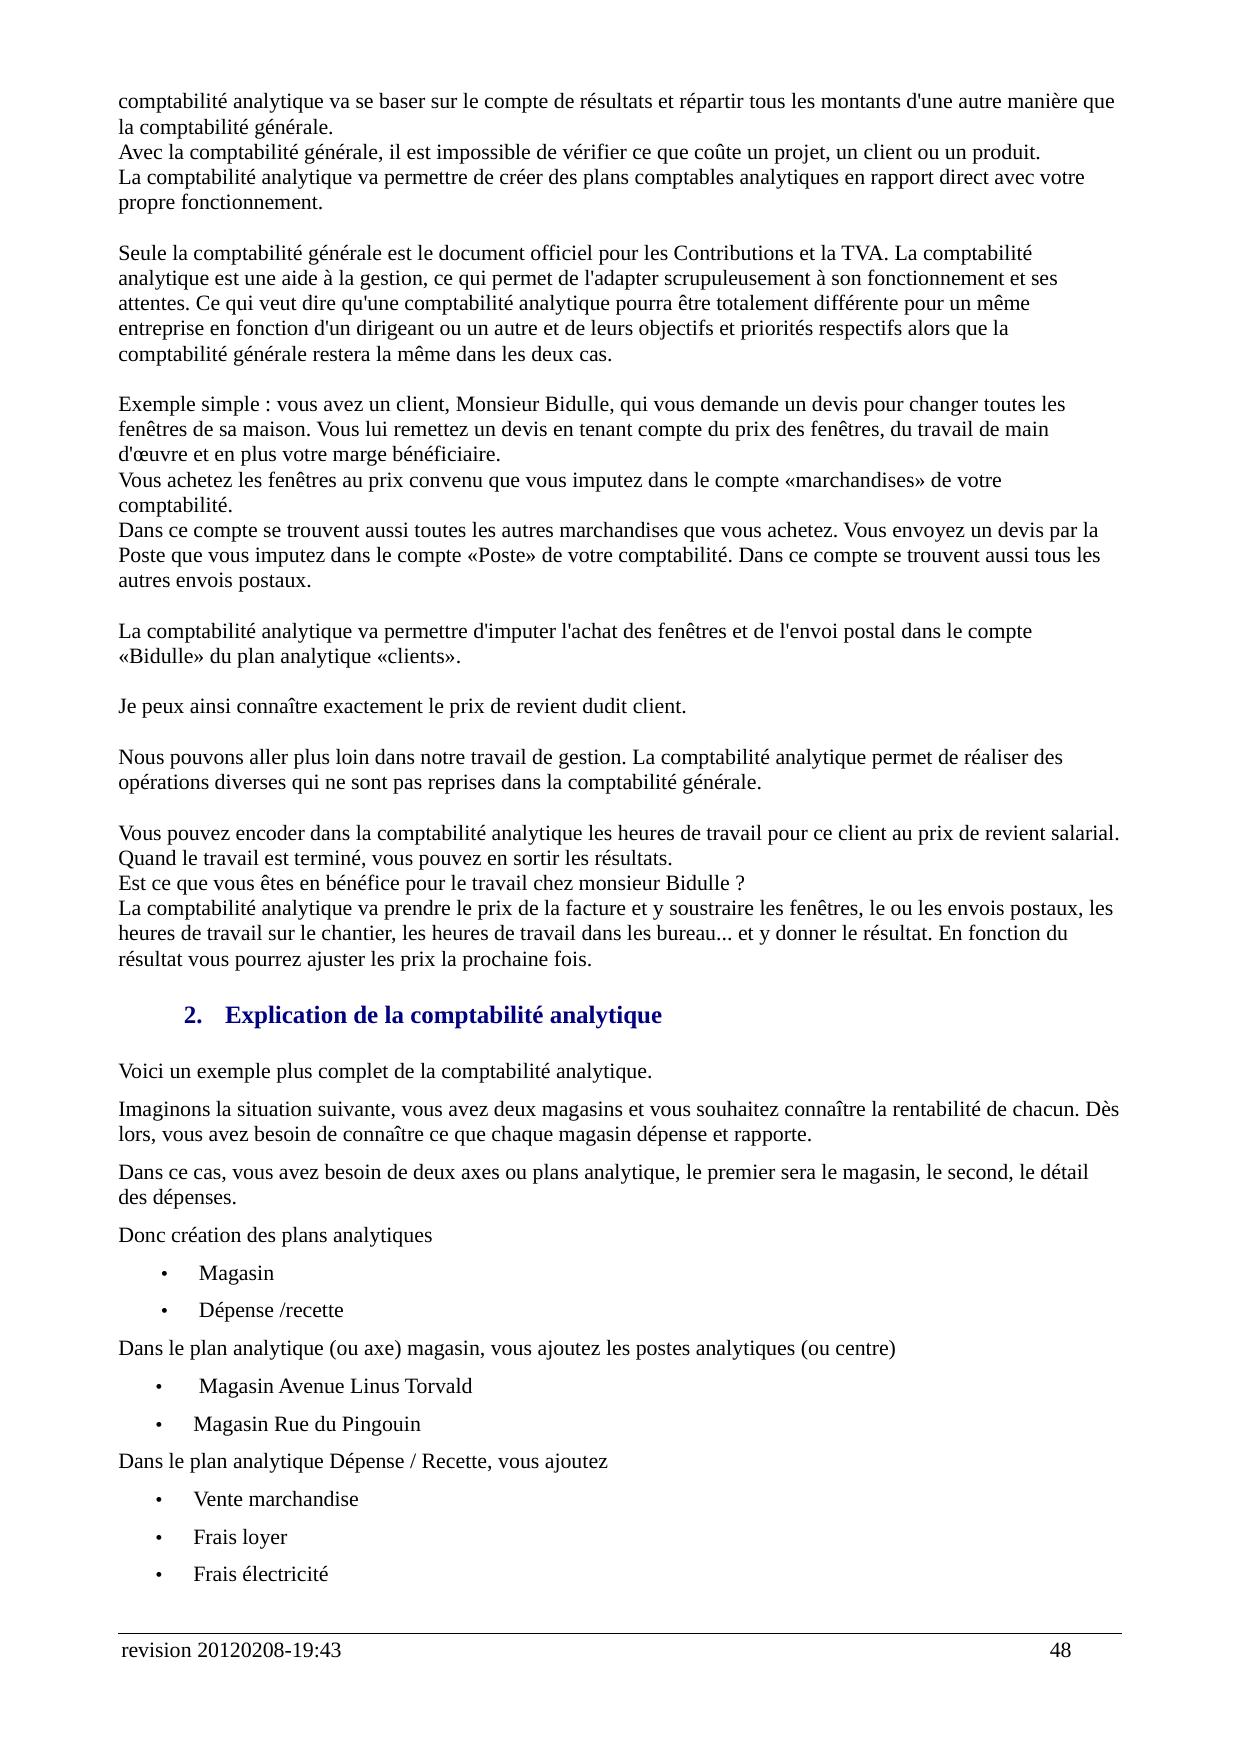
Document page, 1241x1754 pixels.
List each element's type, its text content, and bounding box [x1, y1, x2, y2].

list Magasin Avenue Linus Torvald [156, 1373, 1122, 1398]
text La comptabilité analytique va permettre d'imputer l'achat des fenêtres et de l'envoi postal dans le compte «Bidulle» du plan analytique «clients». [118, 618, 1122, 668]
text Je peux ainsi connaître exactement le prix de revient dudit client. [118, 693, 1122, 719]
text La comptabilité analytique va prendre le prix de la facture et y soustraire les fenêtres, le ou les envois postaux, les heures de travail sur le chantier, les heures de travail dans les bureau... et y donner le résultat. En fonction du résultat vous pourrez ajuster les prix la prochaine fois. [118, 895, 1122, 971]
subtitle Explication de la comptabilité analytique [177, 1000, 1122, 1029]
text Est ce que vous êtes en bénéfice pour le travail chez monsieur Bidulle ? [118, 870, 1122, 895]
text Dans ce compte se trouvent aussi toutes les autres marchandises que vous achetez. Vous envoyez un devis par la Poste que vous imputez dans le compte «Poste» de votre comptabilité. Dans ce compte se trouvent aussi tous les autres envois postaux. [118, 517, 1122, 593]
text comptabilité analytique va se baser sur le compte de résultats et répartir tous les montants d'une autre manière que la comptabilité générale. [118, 88, 1122, 139]
text Dans le plan analytique (ou axe) magasin, vous ajoutez les postes analytiques (ou centre) [118, 1335, 1122, 1360]
list Magasin Rue du Pingouin [156, 1411, 1122, 1436]
text Seule la comptabilité générale est le document officiel pour les Contributions et la TVA. La comptabilité analytique est une aide à la gestion, ce qui permet de l'adapter scrupuleusement à son fonctionnement et ses attentes. Ce qui veut dire qu'une comptabilité analytique pourra être totalement différente pour un même entreprise en fonction d'un dirigeant ou un autre et de leurs objectifs et priorités respectifs alors que la comptabilité générale restera la même dans les deux cas. [118, 240, 1122, 366]
text Dans le plan analytique Dépense / Recette, vous ajoutez [118, 1448, 1122, 1473]
list Dépense /recette [161, 1297, 1122, 1323]
text La comptabilité analytique va permettre de créer des plans comptables analytiques en rapport direct avec votre propre fonctionnement. [118, 164, 1122, 214]
text Vous achetez les fenêtres au prix convenu que vous imputez dans le compte «marchandises» de votre comptabilité. [118, 467, 1122, 517]
text Exemple simple : vous avez un client, Monsieur Bidulle, qui vous demande un devis pour changer toutes les fenêtres de sa maison. Vous lui remettez un devis en tenant compte du prix des fenêtres, du travail de main d'œuvre et en plus votre marge bénéficiaire. [118, 391, 1122, 467]
text Imaginons la situation suivante, vous avez deux magasins et vous souhaitez connaître la rentabilité de chacun. Dès lors, vous avez besoin de connaître ce que chaque magasin dépense et rapporte. [118, 1096, 1122, 1147]
text Vous pouvez encoder dans la comptabilité analytique les heures de travail pour ce client au prix de revient salarial. Quand le travail est terminé, vous pouvez en sortir les résultats. [118, 819, 1122, 870]
text Dans ce cas, vous avez besoin de deux axes ou plans analytique, le premier sera le magasin, le second, le détail des dépenses. [118, 1159, 1122, 1209]
list Frais électricité [156, 1561, 1122, 1587]
text Voici un exemple plus complet de la comptabilité analytique. [118, 1058, 1122, 1084]
text Nous pouvons aller plus loin dans notre travail de gestion. La comptabilité analytique permet de réaliser des opérations diverses qui ne sont pas reprises dans la comptabilité générale. [118, 744, 1122, 794]
text Donc création des plans analytiques [118, 1222, 1122, 1247]
list Magasin [161, 1260, 1122, 1285]
text Avec la comptabilité générale, il est impossible de vérifier ce que coûte un projet, un client ou un produit. [118, 139, 1122, 164]
list Frais loyer [156, 1524, 1122, 1549]
list Vente marchandise [156, 1486, 1122, 1511]
